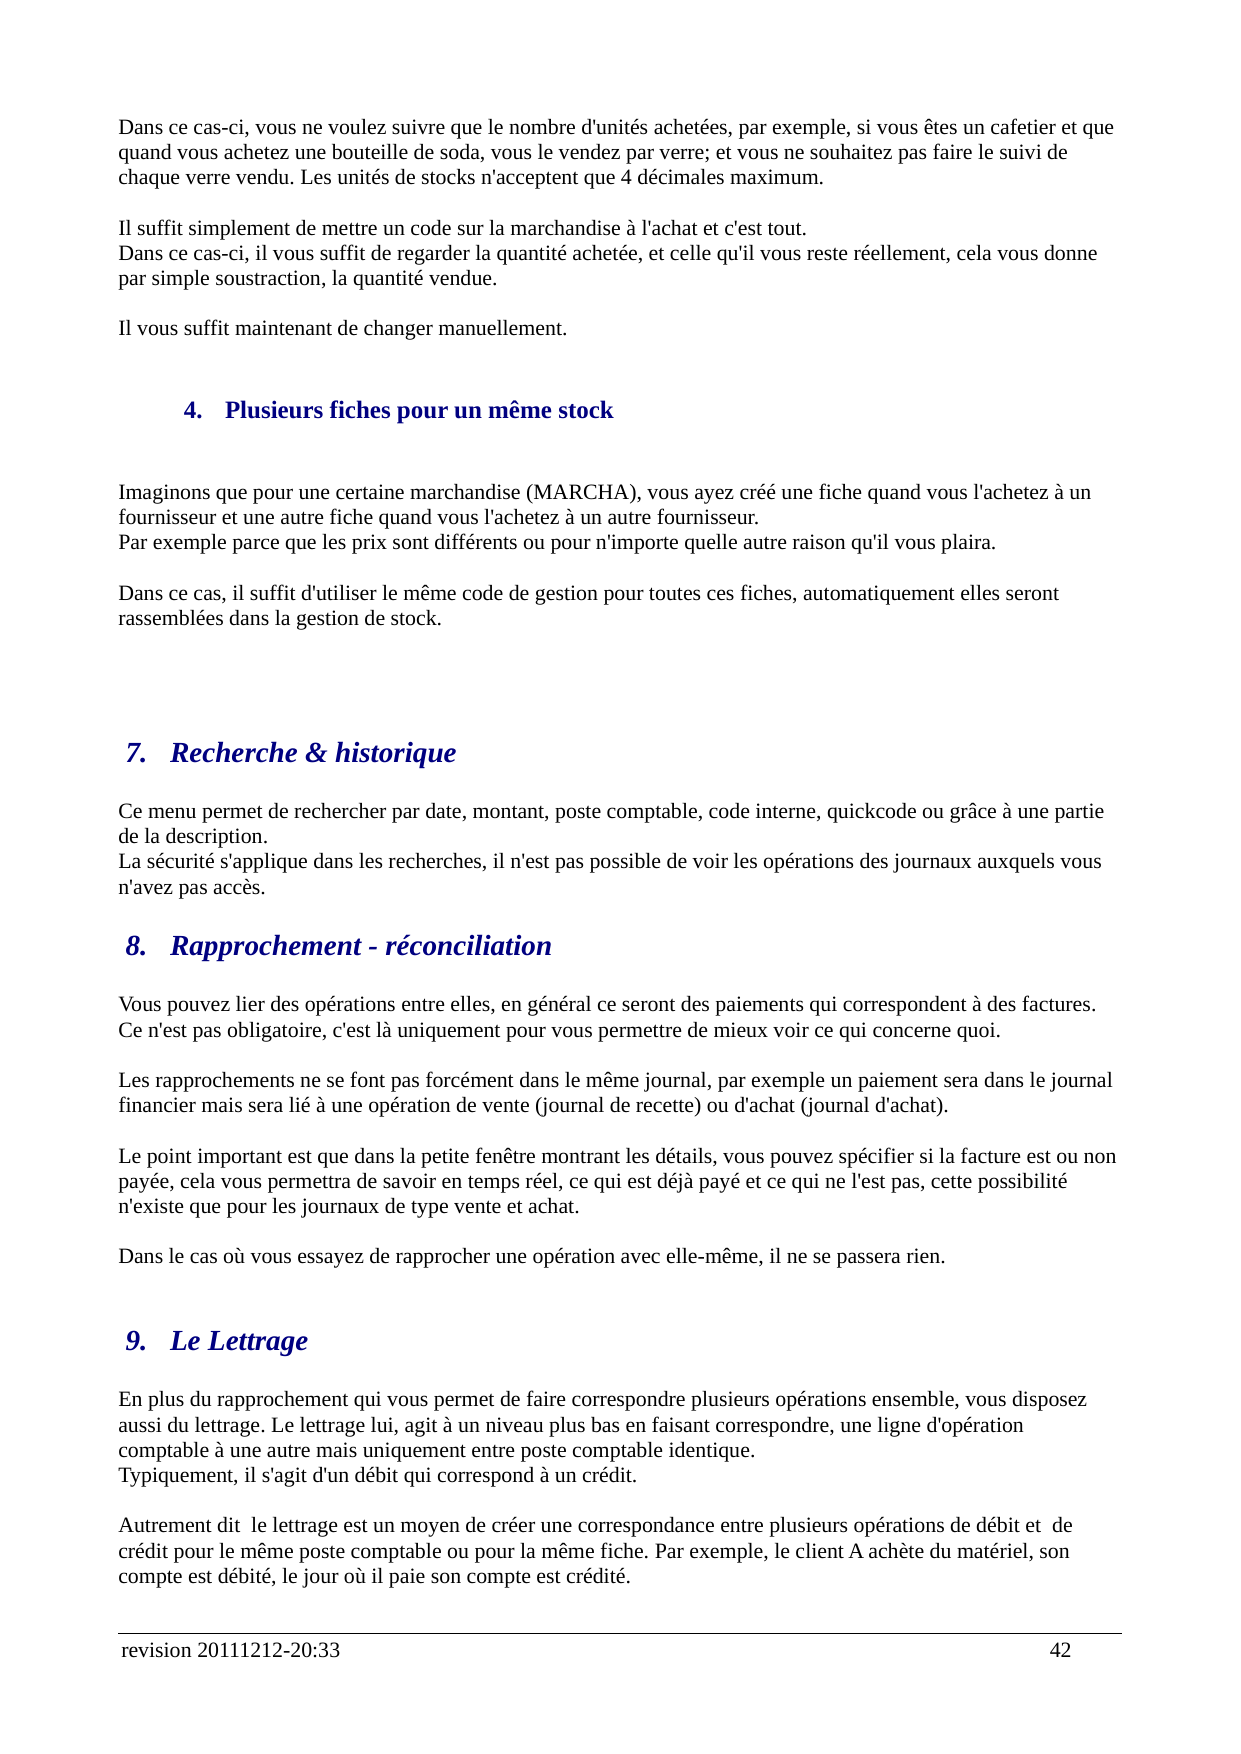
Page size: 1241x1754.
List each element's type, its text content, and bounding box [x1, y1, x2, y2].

text Les rapprochements ne se font pas forcément dans le même journal, par exemple un paiement sera dans le journal financier mais sera lié à une opération de vente (journal de recette) ou d'achat (journal d'achat). [118, 1067, 1122, 1117]
text Dans le cas où vous essayez de rapprocher une opération avec elle-même, il ne se passera rien. [118, 1243, 1122, 1269]
text Vous pouvez lier des opérations entre elles, en général ce seront des paiements qui correspondent à des factures. Ce n'est pas obligatoire, c'est là uniquement pour vous permettre de mieux voir ce qui concerne quoi. [118, 991, 1122, 1042]
text Dans ce cas, il suffit d'utiliser le même code de gestion pour toutes ces fiches, automatiquement elles seront rassemblées dans la gestion de stock. [118, 579, 1122, 630]
text En plus du rapprochement qui vous permet de faire correspondre plusieurs opérations ensemble, vous disposez aussi du lettrage. Le lettrage lui, agit à un niveau plus bas en faisant correspondre, une ligne d'opération [118, 1386, 1122, 1437]
subtitle Recherche & historique [118, 735, 1122, 769]
text Dans ce cas-ci, vous ne voulez suivre que le nombre d'unités achetées, par exemple, si vous êtes un cafetier et que quand vous achetez une bouteille de soda, vous le vendez par verre; et vous ne souhaitez pas faire le suivi de chaque verre vendu. Les unités de stocks n'acceptent que 4 décimales maximum. [118, 114, 1122, 189]
text Dans ce cas-ci, il vous suffit de regarder la quantité achetée, et celle qu'il vous reste réellement, cela vous donne par simple soustraction, la quantité vendue. [118, 240, 1122, 290]
text Le point important est que dans la petite fenêtre montrant les détails, vous pouvez spécifier si la facture est ou non payée, cela vous permettra de savoir en temps réel, ce qui est déjà payé et ce qui ne l'est pas, cette possibilité n'existe que pour les journaux de type vente et achat. [118, 1143, 1122, 1218]
text Autrement dit le lettrage est un moyen de créer une correspondance entre plusieurs opérations de débit et de crédit pour le même poste comptable ou pour la même fiche. Par exemple, le client A achète du matériel, son compte est débité, le jour où il paie son compte est crédité. [118, 1512, 1122, 1588]
subtitle Rapprochement - réconciliation [118, 928, 1122, 962]
subtitle Le Lettrage [118, 1323, 1122, 1357]
text comptable à une autre mais uniquement entre poste comptable identique. [118, 1437, 1122, 1462]
subtitle Plusieurs fiches pour un même stock [177, 395, 1122, 424]
text Il vous suffit maintenant de changer manuellement. [118, 315, 1122, 341]
text Imaginons que pour une certaine marchandise (MARCHA), vous ayez créé une fiche quand vous l'achetez à un fournisseur et une autre fiche quand vous l'achetez à un autre fournisseur. [118, 479, 1122, 529]
text Il suffit simplement de mettre un code sur la marchandise à l'achat et c'est tout. [118, 214, 1122, 240]
text La sécurité s'applique dans les recherches, il n'est pas possible de voir les opérations des journaux auxquels vous n'avez pas accès. [118, 848, 1122, 899]
text Ce menu permet de rechercher par date, montant, poste comptable, code interne, quickcode ou grâce à une partie de la description. [118, 798, 1122, 848]
text Typiquement, il s'agit d'un débit qui correspond à un crédit. [118, 1462, 1122, 1487]
text Par exemple parce que les prix sont différents ou pour n'importe quelle autre raison qu'il vous plaira. [118, 529, 1122, 554]
